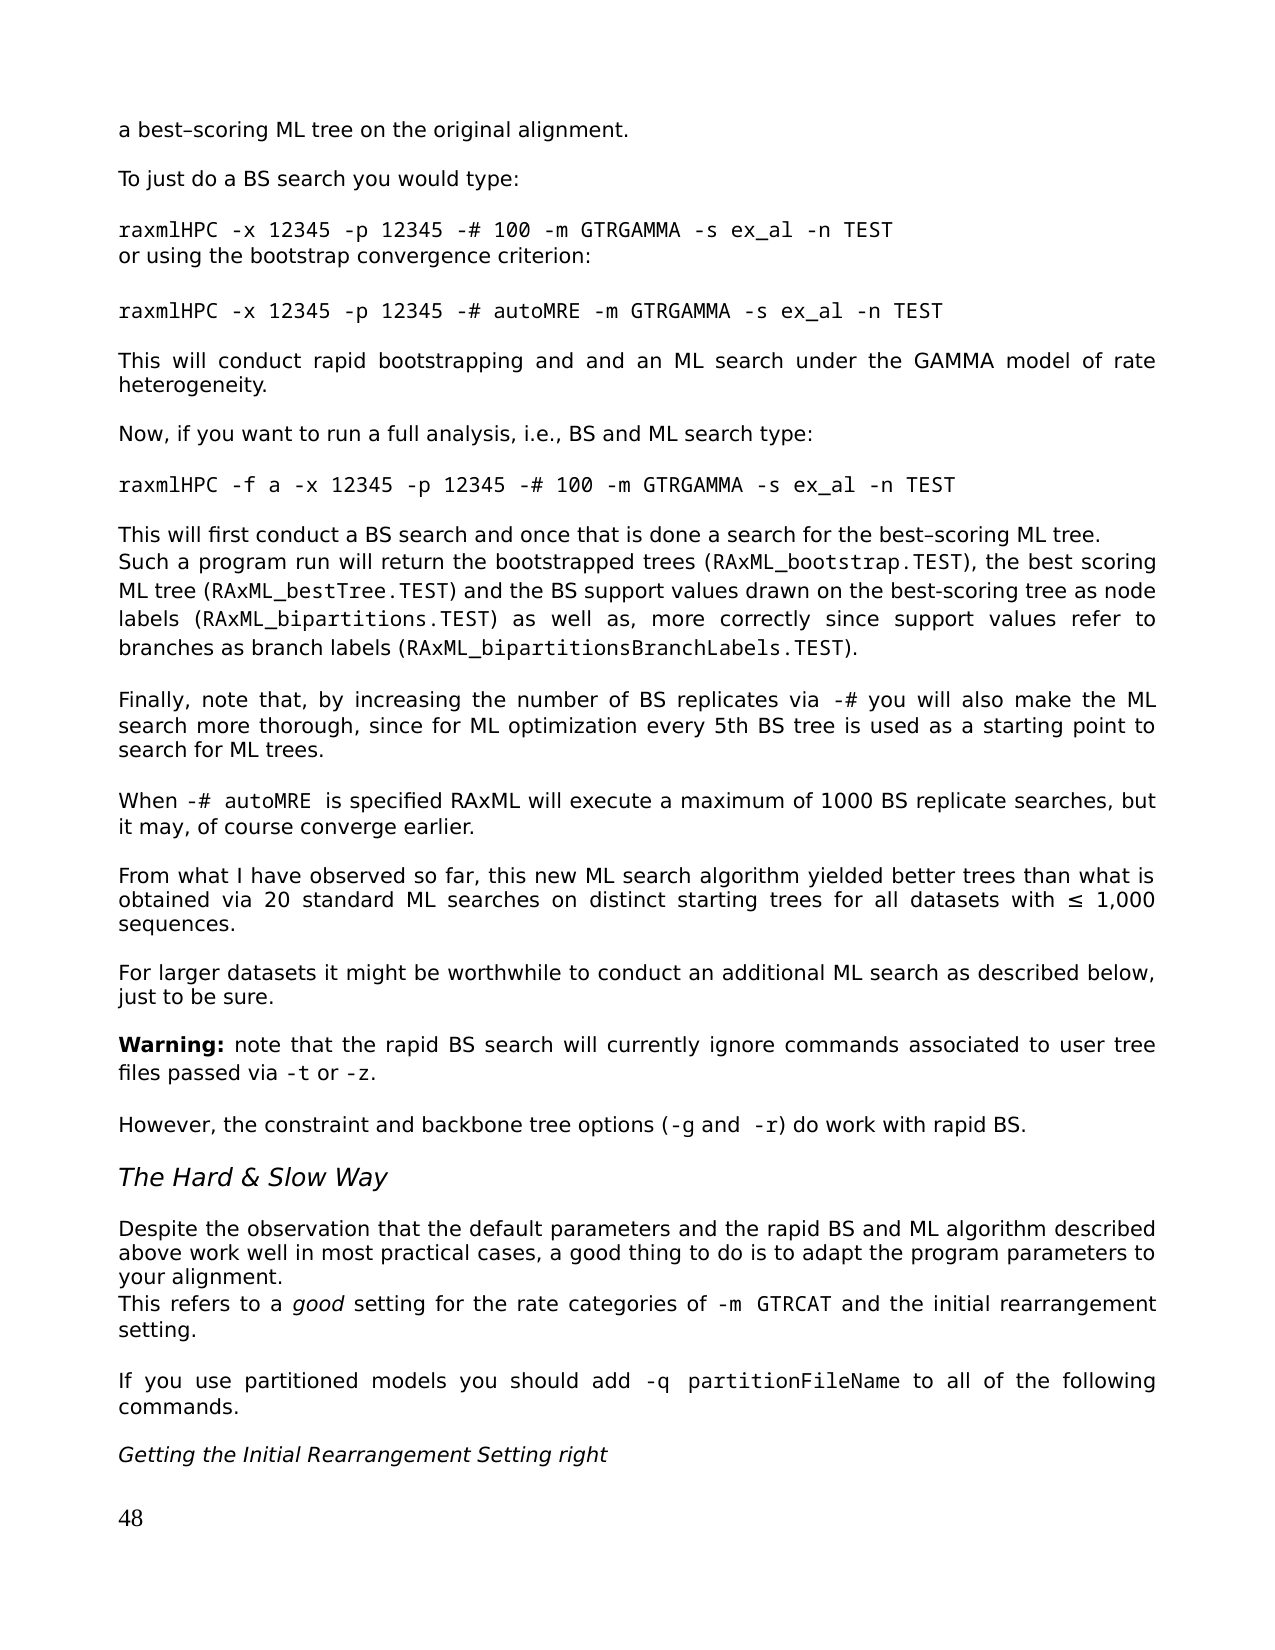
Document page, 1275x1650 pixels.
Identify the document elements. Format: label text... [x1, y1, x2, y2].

text a best–scoring ML tree on the original alignment. [118, 118, 1157, 142]
text Now, if you want to run a full analysis, i.e., BS and ML search type: [118, 422, 1157, 446]
text For larger datasets it might be worthwhile to conduct an additional ML search as described below, just to be sure. [118, 961, 1157, 1009]
text raxmlHPC -x 12345 -p 12345 -# autoMRE -m GTRGAMMA -s ex_al -n TEST [118, 296, 1157, 325]
text Such a program run will return the bootstrapped trees (RAxML_bootstrap.TEST), the best scoring ML tree (RAxML_bestTree.TEST) and the BS support values drawn on the best-scoring tree as node labels (RAxML_bipartitions.TEST) as well as, more correctly since support values refer to branches as branch labels (RAxML_bipartitionsBranchLabels.TEST). [118, 547, 1157, 661]
text Warning: note that the rapid BS search will currently ignore commands associated to user tree files passed via -t or -z. [118, 1033, 1157, 1086]
text To just do a BS search you would type: [118, 167, 1157, 191]
text The Hard & Slow Way [118, 1163, 1157, 1192]
text Despite the observation that the default parameters and the rapid BS and ML algorithm described above work well in most practical cases, a good thing to do is to adapt the program parameters to your alignment. [118, 1217, 1157, 1289]
text However, the constraint and backbone tree options (-g and -r) do work with rapid BS. [118, 1111, 1157, 1139]
text Finally, note that, by increasing the number of BS replicates via -# you will also make the ML search more thorough, since for ML optimization every 5th BS tree is used as a starting point to search for ML trees. [118, 685, 1157, 762]
text Getting the Initial Rearrangement Setting right [118, 1443, 1157, 1468]
text raxmlHPC -f a -x 12345 -p 12345 -# 100 -m GTRGAMMA -s ex_al -n TEST [118, 470, 1157, 499]
text If you use partitioned models you should add -q partitionFileName to all of the following commands. [118, 1366, 1157, 1419]
text This refers to a good setting for the rate categories of -m GTRCAT and the initial rearrangement setting. [118, 1289, 1157, 1342]
text When -# autoMRE is specified RAxML will execute a maximum of 1000 BS replicate searches, but it may, of course converge earlier. [118, 787, 1157, 839]
text or using the bootstrap convergence criterion: [118, 244, 1157, 268]
text raxmlHPC -x 12345 -p 12345 -# 100 -m GTRGAMMA -s ex_al -n TEST [118, 215, 1157, 244]
text This will conduct rapid bootstrapping and and an ML search under the GAMMA model of rate heterogeneity. [118, 349, 1157, 398]
text This will first conduct a BS search and once that is done a search for the best–scoring ML tree. [118, 523, 1157, 547]
text From what I have observed so far, this new ML search algorithm yielded better trees than what is obtained via 20 standard ML searches on distinct starting trees for all datasets with ≤ 1,000 sequences. [118, 864, 1157, 936]
